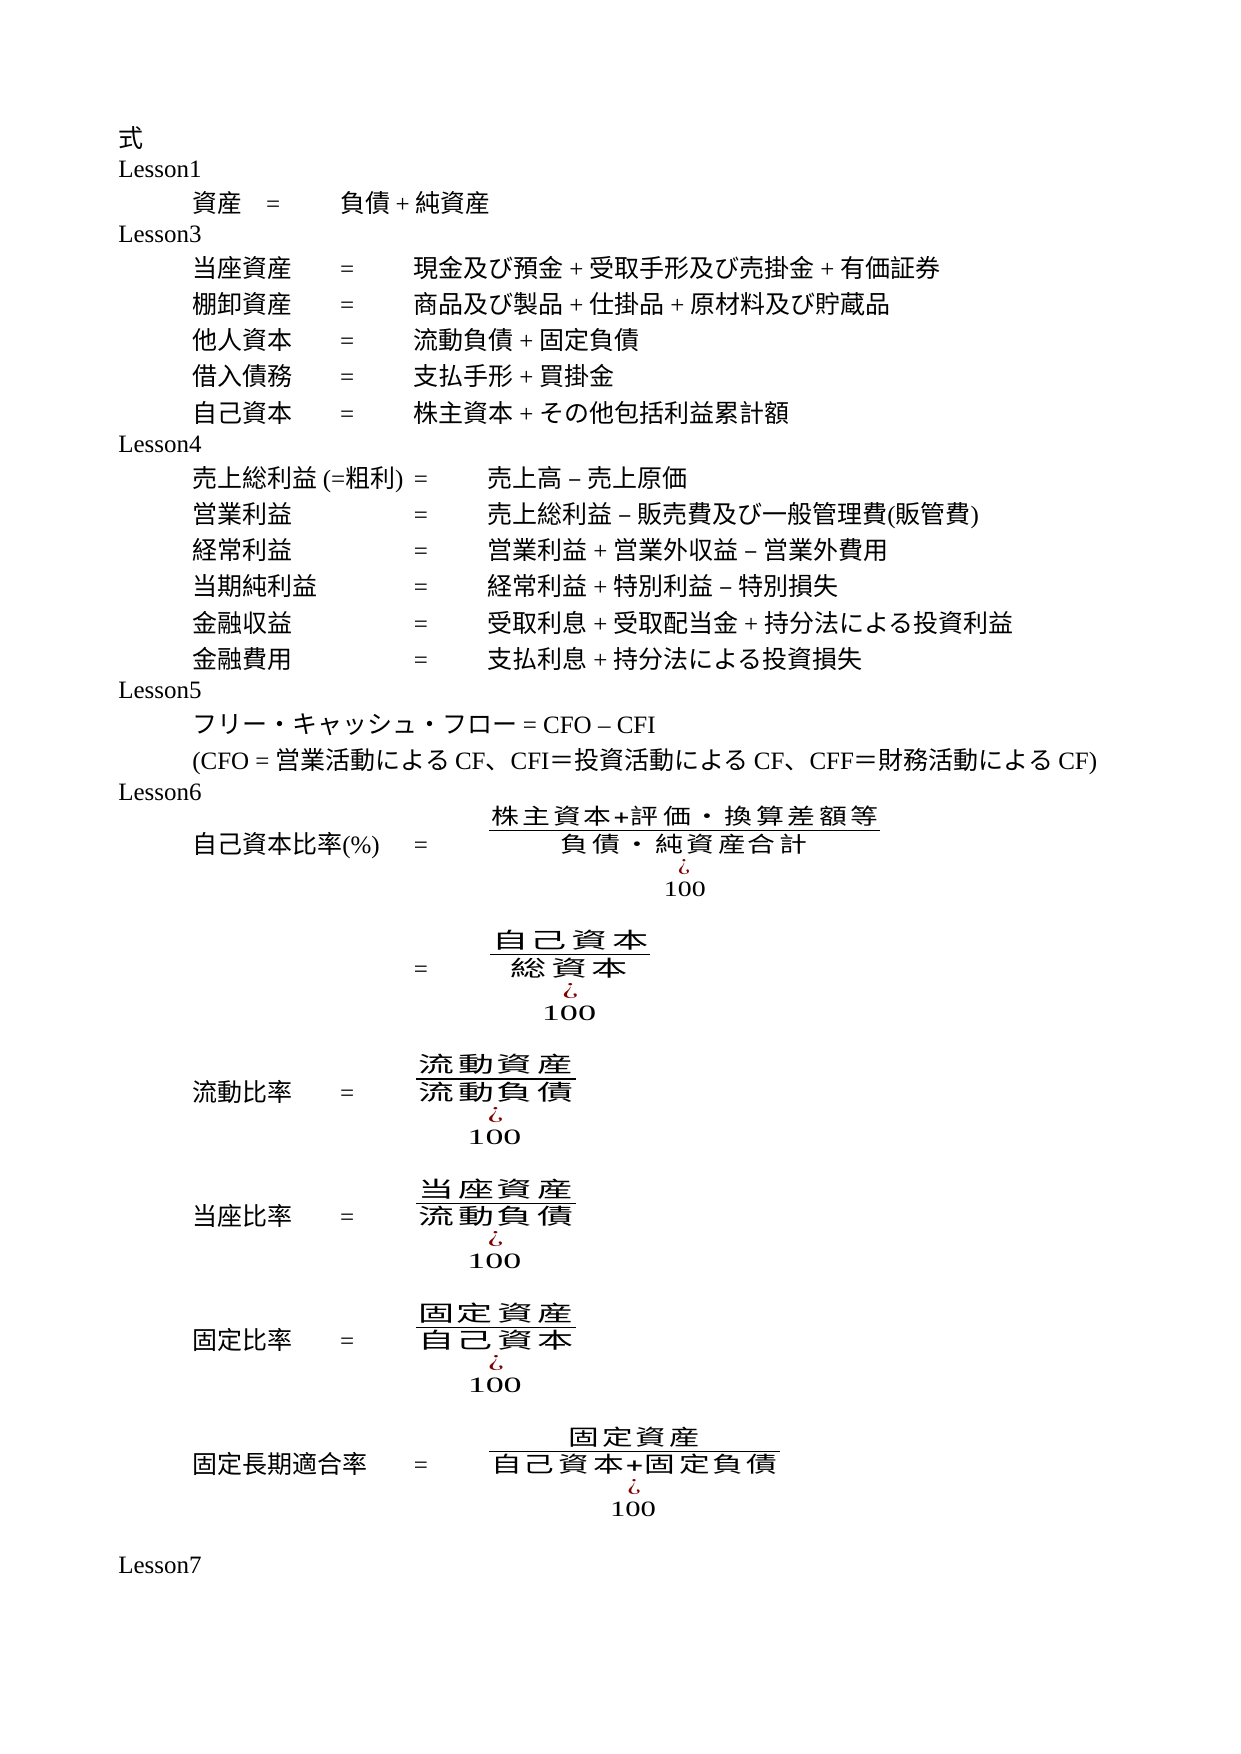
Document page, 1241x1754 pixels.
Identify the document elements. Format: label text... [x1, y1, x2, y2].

text 売上総利益 (=粗利) = 売上高 – 売上原価 [118, 458, 1122, 494]
text Lesson4 [118, 429, 1122, 458]
text 他人資本 = 流動負債 + 固定負債 [118, 321, 1122, 357]
text = [118, 930, 1122, 1025]
text 流動比率 = [118, 1054, 1122, 1149]
text 自己資本 = 株主資本 + その他包括利益累計額 [118, 393, 1122, 429]
text 資産 = 負債 + 純資産 [118, 183, 1122, 219]
text 金融費用 = 支払利息 + 持分法による投資損失 [118, 639, 1122, 676]
text 当座比率 = [118, 1178, 1122, 1273]
text Lesson7 [118, 1550, 1122, 1579]
text (CFO = 営業活動によるCF、CFI＝投資活動によるCF、CFF＝財務活動によるCF) [118, 741, 1122, 777]
text Lesson3 [118, 219, 1122, 248]
text 借入債務 = 支払手形 + 買掛金 [118, 357, 1122, 393]
text Lesson1 [118, 154, 1122, 183]
text 金融収益 = 受取利息 + 受取配当金 + 持分法による投資利益 [118, 603, 1122, 639]
text 経常利益 = 営業利益 + 営業外収益 – 営業外費用 [118, 531, 1122, 567]
text 式 [118, 118, 1122, 154]
text 棚卸資産 = 商品及び製品 + 仕掛品 + 原材料及び貯蔵品 [118, 284, 1122, 321]
text フリー・キャッシュ・フロー = CFO – CFI [118, 704, 1122, 741]
text Lesson6 [118, 777, 1122, 806]
text 当座資産 = 現金及び預金 + 受取手形及び売掛金 + 有価証券 [118, 248, 1122, 284]
text 当期純利益 = 経常利益 + 特別利益 – 特別損失 [118, 567, 1122, 603]
text 営業利益 = 売上総利益 – 販売費及び一般管理費(販管費) [118, 494, 1122, 531]
text 固定比率 = [118, 1302, 1122, 1397]
text Lesson5 [118, 676, 1122, 704]
text 固定長期適合率 = [118, 1426, 1122, 1521]
text 自己資本比率(%) = [118, 806, 1122, 901]
